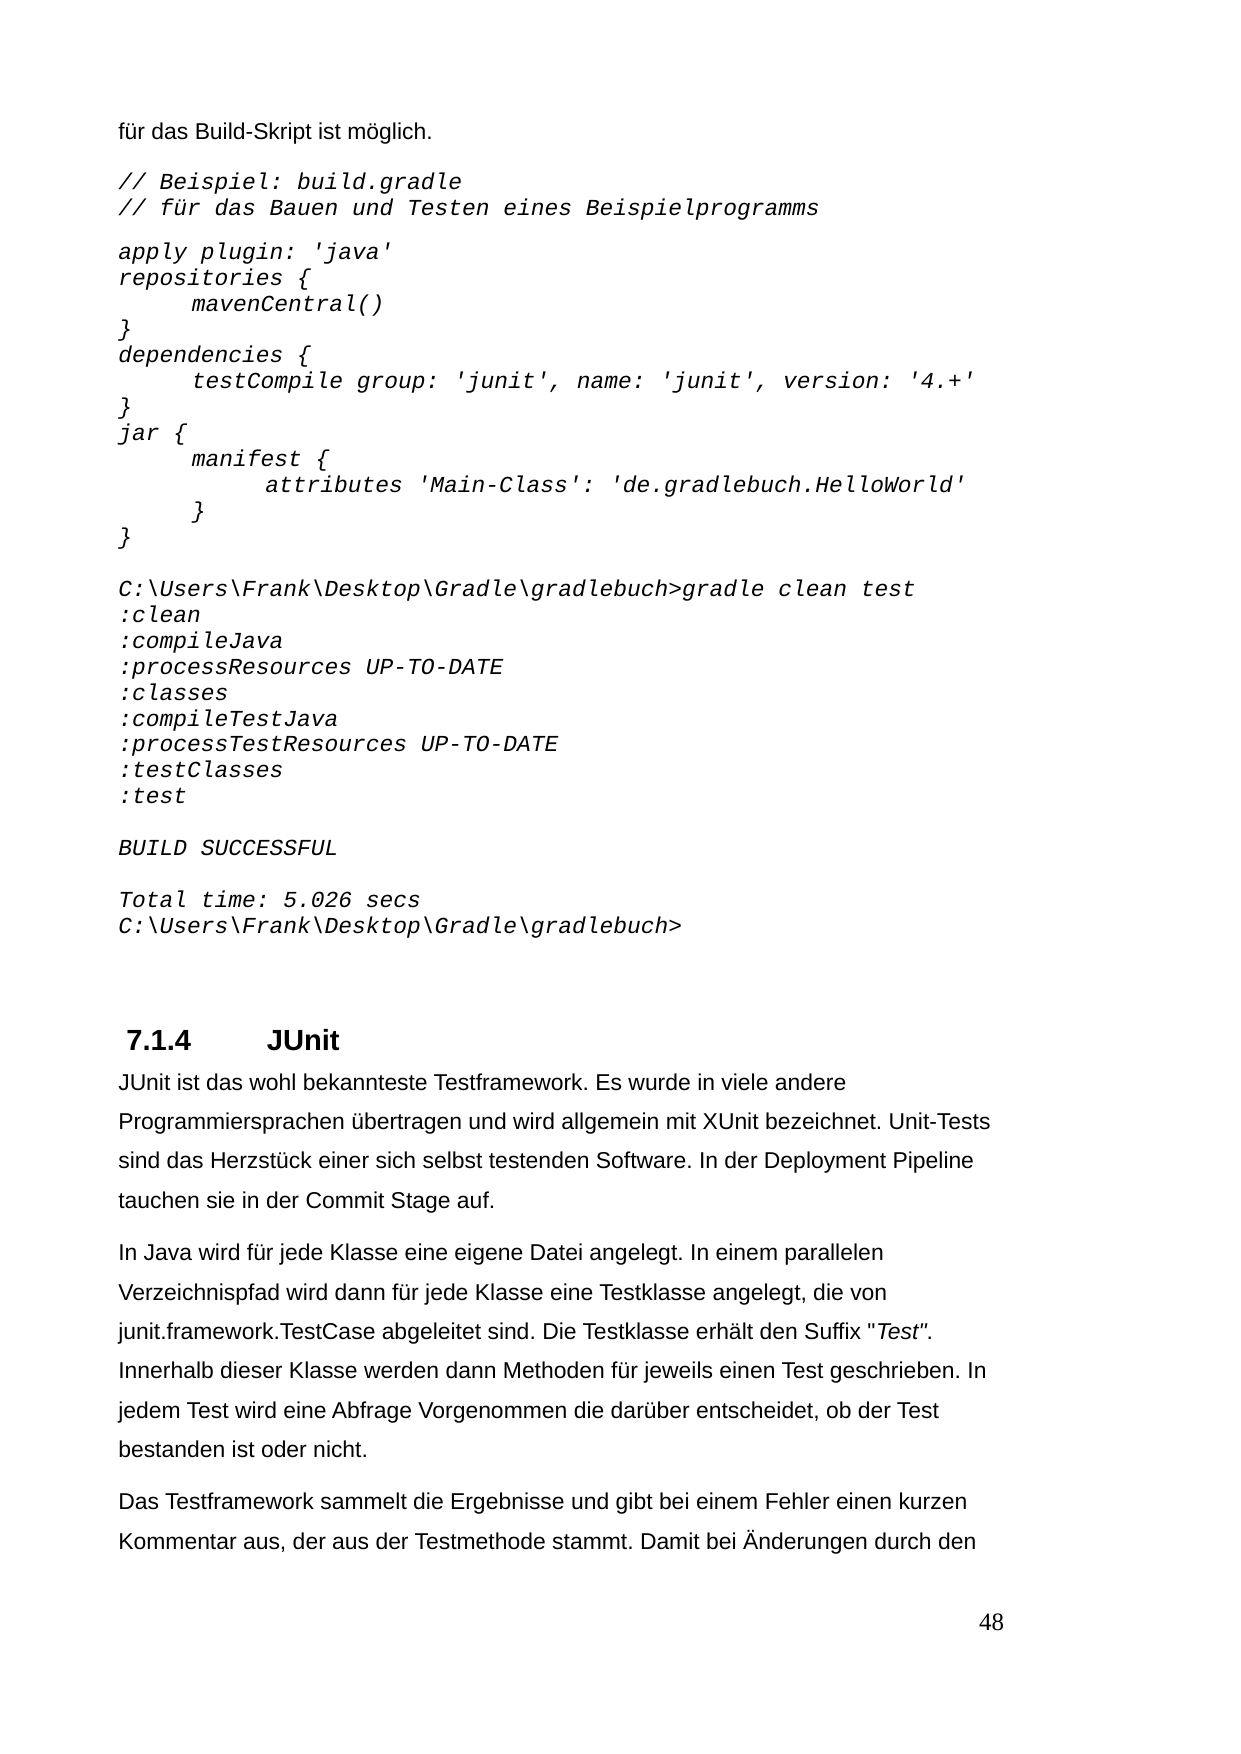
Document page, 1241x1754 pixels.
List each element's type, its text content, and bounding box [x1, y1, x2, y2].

subtitle JUnit [118, 1022, 1004, 1056]
text C:\Users\Frank\Desktop\Gradle\gradlebuch>gradle clean test [118, 577, 1004, 603]
text } [118, 499, 1004, 525]
text Das Testframework sammelt die Ergebnisse und gibt bei einem Fehler einen kurzen Kommentar aus, der aus der Testmethode stammt. Damit bei Änderungen durch den [118, 1488, 1004, 1554]
text attributes 'Main-Class': 'de.gradlebuch.HelloWorld' [118, 473, 1004, 499]
text dependencies { [118, 344, 1004, 370]
text mavenCentral() [118, 292, 1004, 318]
text repositories { [118, 266, 1004, 292]
text manifest { [118, 447, 1004, 473]
text testCompile group: 'junit', name: 'junit', version: '4.+' [118, 370, 1004, 396]
text :processResources UP-TO-DATE [118, 655, 1004, 681]
text :compileTestJava [118, 707, 1004, 733]
text :testClasses [118, 759, 1004, 785]
text JUnit ist das wohl bekannteste Testframework. Es wurde in viele andere Programmiersprachen übertragen und wird allgemein mit XUnit bezeichnet. Unit-Tests sind das Herzstück einer sich selbst testenden Software. In der Deployment Pipeline tauchen sie in der Commit Stage auf. [118, 1068, 1004, 1213]
text :test [118, 785, 1004, 811]
text } [118, 525, 1004, 551]
text apply plugin: 'java' [118, 240, 1004, 266]
text } [118, 318, 1004, 344]
text :classes [118, 681, 1004, 707]
text C:\Users\Frank\Desktop\Gradle\gradlebuch> [118, 914, 1004, 940]
text } [118, 396, 1004, 422]
text BUILD SUCCESSFUL [118, 837, 1004, 862]
text jar { [118, 422, 1004, 447]
text In Java wird für jede Klasse eine eigene Datei angelegt. In einem parallelen Verzeichnispfad wird dann für jede Klasse eine Testklasse angelegt, die von junit.framework.TestCase abgeleitet sind. Die Testklasse erhält den Suffix "Test". Innerhalb dieser Klasse werden dann Methoden für jeweils einen Test geschrieben. In jedem Test wird eine Abfrage Vorgenommen die darüber entscheidet, ob der Test bestanden ist oder nicht. [118, 1239, 1004, 1463]
text :compileJava [118, 629, 1004, 655]
text :clean [118, 603, 1004, 629]
text für das Build-Skript ist möglich. // Beispiel: build.gradle // für das Bauen und Testen eines Beispielprogramms [118, 118, 1004, 222]
text Total time: 5.026 secs [118, 888, 1004, 914]
text :processTestResources UP-TO-DATE [118, 733, 1004, 759]
